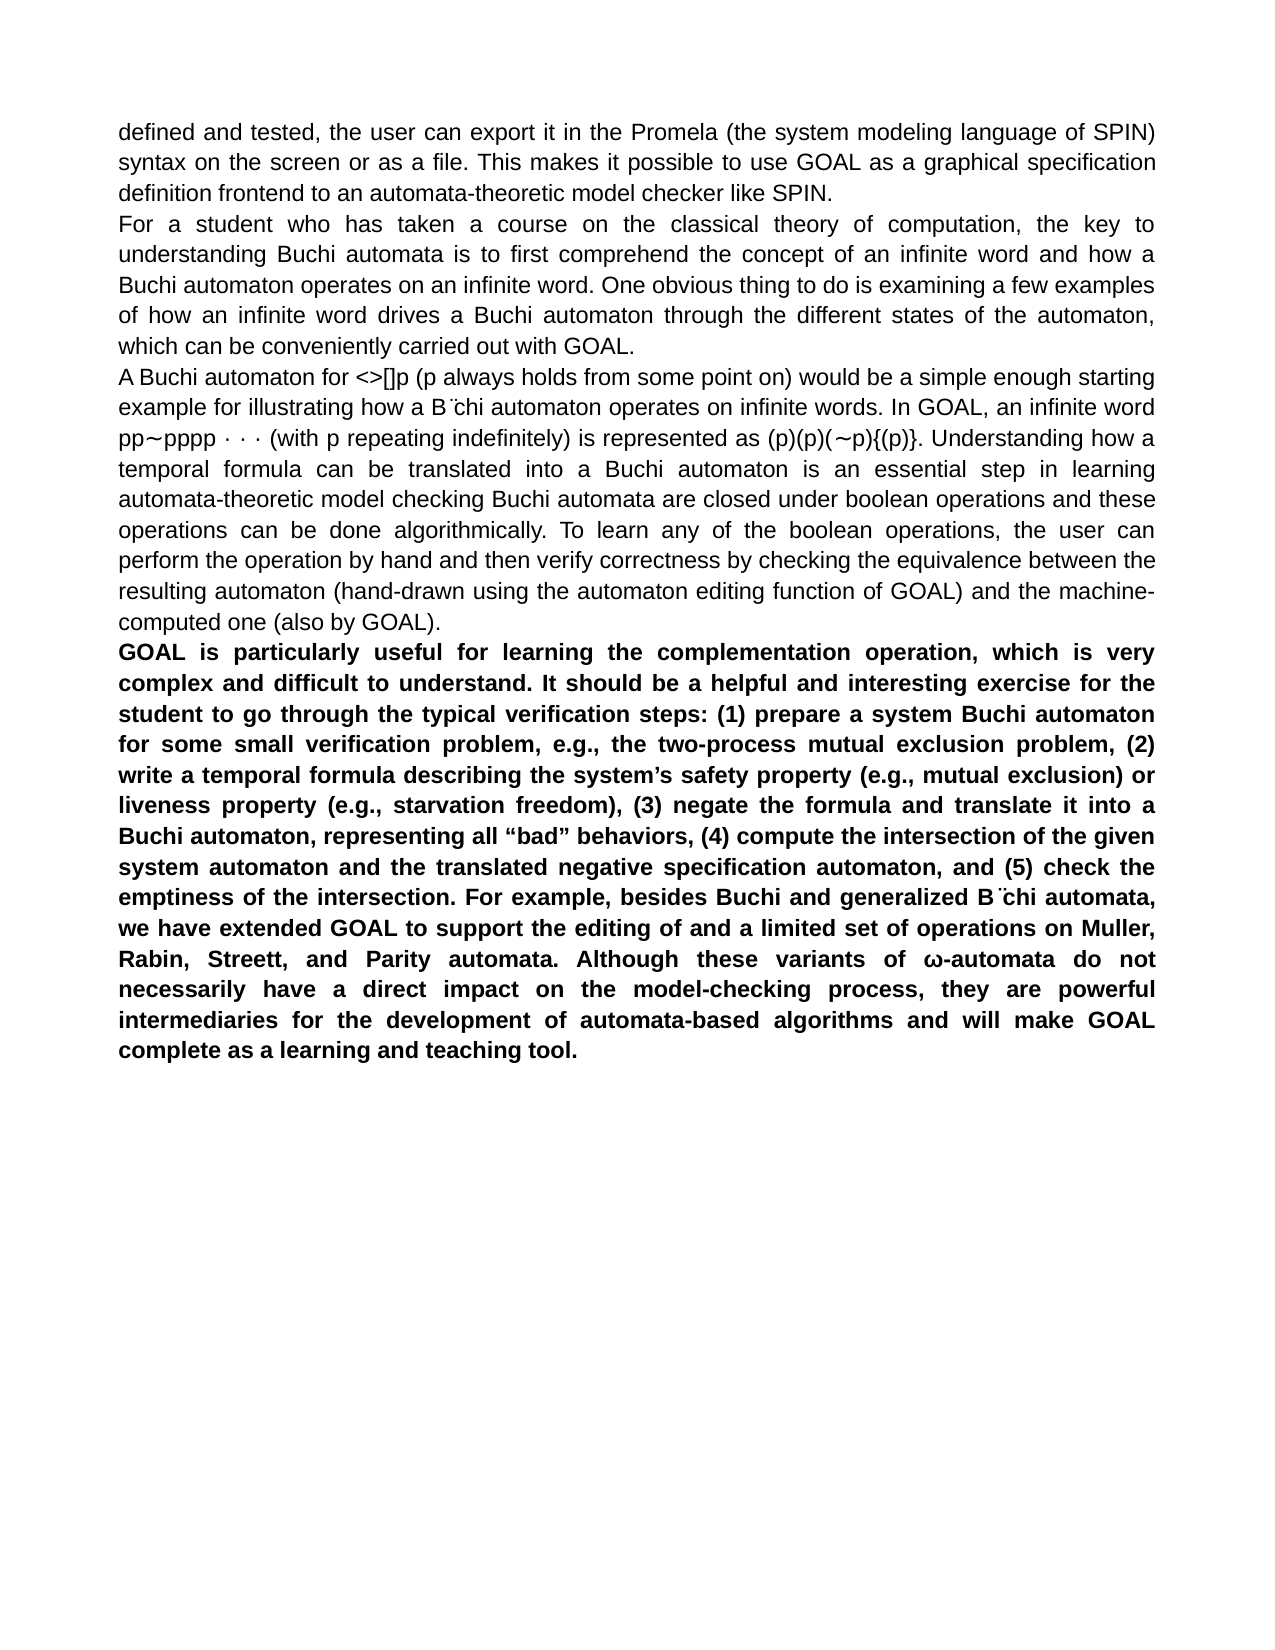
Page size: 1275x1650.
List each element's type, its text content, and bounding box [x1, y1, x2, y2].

text For a student who has taken a course on the classical theory of computation, the key to understanding Buchi automata is to first comprehend the concept of an infinite word and how a Buchi automaton operates on an infinite word. One obvious thing to do is examining a few examples of how an infinite word drives a Buchi automaton through the different states of the automaton, which can be conveniently carried out with GOAL. [118, 210, 1157, 359]
text GOAL is particularly useful for learning the complementation operation, which is very complex and difficult to understand. It should be a helpful and interesting exercise for the student to go through the typical verification steps: (1) prepare a system Buchi automaton for some small verification problem, e.g., the two-process mutual exclusion problem, (2) write a temporal formula describing the system’s safety property (e.g., mutual exclusion) or liveness property (e.g., starvation freedom), (3) negate the formula and translate it into a Buchi automaton, representing all “bad” behaviors, (4) compute the intersection of the given system automaton and the translated negative specification automaton, and (5) check the emptiness of the intersection. For example, besides Buchi and generalized B ̈chi automata, we have extended GOAL to support the editing of and a limited set of operations on Muller, Rabin, Streett, and Parity automata. Although these variants of ω-automata do not necessarily have a direct impact on the model-checking process, they are powerful intermediaries for the development of automata-based algorithms and will make GOAL complete as a learning and teaching tool. [118, 639, 1157, 1064]
text defined and tested, the user can export it in the Promela (the system modeling language of SPIN) syntax on the screen or as a file. This makes it possible to use GOAL as a graphical specification definition frontend to an automata-theoretic model checker like SPIN. [118, 118, 1157, 206]
text A Buchi automaton for <>[]p (p always holds from some point on) would be a simple enough starting example for illustrating how a B ̈chi automaton operates on infinite words. In GOAL, an infinite word pp∼pppp · · · (with p repeating indefinitely) is represented as (p)(p)(∼p){(p)}. Understanding how a temporal formula can be translated into a Buchi automaton is an essential step in learning automata-theoretic model checking Buchi automata are closed under boolean operations and these operations can be done algorithmically. To learn any of the boolean operations, the user can perform the operation by hand and then verify correctness by checking the equivalence between the resulting automaton (hand-drawn using the automaton editing function of GOAL) and the machine-computed one (also by GOAL). [118, 363, 1157, 635]
